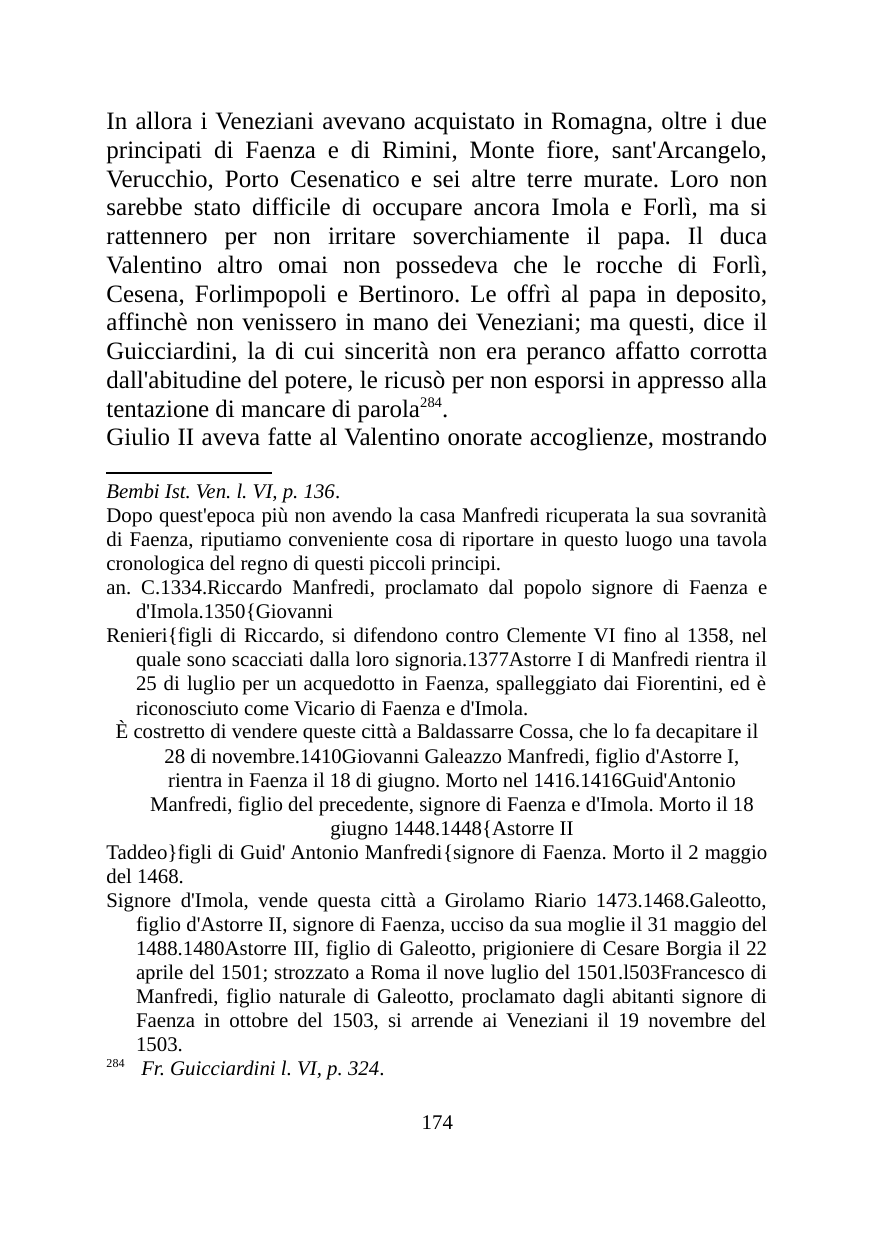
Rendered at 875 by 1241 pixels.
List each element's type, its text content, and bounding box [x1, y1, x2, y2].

text Signore d'Imola, vende questa città a Girolamo Riario 1473.1468.Galeotto, figlio d'Astorre II, signore di Faenza, ucciso da sua moglie il 31 maggio del 1488.1480Astorre III, figlio di Galeotto, prigioniere di Cesare Borgia il 22 aprile del 1501; strozzato a Roma il nove luglio del 1501.l503Francesco di Manfredi, figlio naturale di Galeotto, proclamato dagli abitanti signore di Faenza in ottobre del 1503, si arrende ai Veneziani il 19 novembre del 1503. [106, 888, 768, 1056]
text Bembi Ist. Ven. l. VI, p. 136. [106, 479, 768, 503]
text Fr. Guicciardini l. VI, p. 324. [106, 1056, 768, 1080]
text an. C.1334.Riccardo Manfredi, proclamato dal popolo signore di Faenza e d'Imola.1350{Giovanni [106, 575, 768, 623]
text È costretto di vendere queste città a Baldassarre Cossa, che lo fa decapitare il 28 di novembre.1410Giovanni Galeazzo Manfredi, figlio d'Astorre I, rientra in Faenza il 18 di giugno. Morto nel 1416.1416Guid'Antonio Manfredi, figlio del precedente, signore di Faenza e d'Imola. Morto il 18 giugno 1448.1448{Astorre II [106, 719, 768, 840]
text Renieri{figli di Riccardo, si difendono contro Clemente VI fino al 1358, nel quale sono scacciati dalla loro signoria.1377Astorre I di Manfredi rientra il 25 di luglio per un acquedotto in Faenza, spalleggiato dai Fiorentini, ed è riconosciuto come Vicario di Faenza e d'Imola. [106, 623, 768, 719]
text Giulio II aveva fatte al Valentino onorate accoglienze, mostrando [106, 422, 768, 451]
text In allora i Veneziani avevano acquistato in Romagna, oltre i due principati di Faenza e di Rimini, Monte fiore, sant'Arcangelo, Verucchio, Porto Cesenatico e sei altre terre murate. Loro non sarebbe stato difficile di occupare ancora Imola e Forlì, ma si rattennero per non irritare soverchiamente il papa. Il duca Valentino altro omai non possedeva che le rocche di Forlì, Cesena, Forlimpopoli e Bertinoro. Le offrì al papa in deposito, affinchè non venissero in mano dei Veneziani; ma questi, dice il Guicciardini, la di cui sincerità non era peranco affatto corrotta dall'abitudine del potere, le ricusò per non esporsi in appresso alla tentazione di mancare di parola. [106, 106, 768, 422]
text Taddeo}figli di Guid' Antonio Manfredi{signore di Faenza. Morto il 2 maggio del 1468. [106, 840, 768, 888]
text Dopo quest'epoca più non avendo la casa Manfredi ricuperata la sua sovranità di Faenza, riputiamo conveniente cosa di riportare in questo luogo una tavola cronologica del regno di questi piccoli principi. [106, 503, 768, 575]
